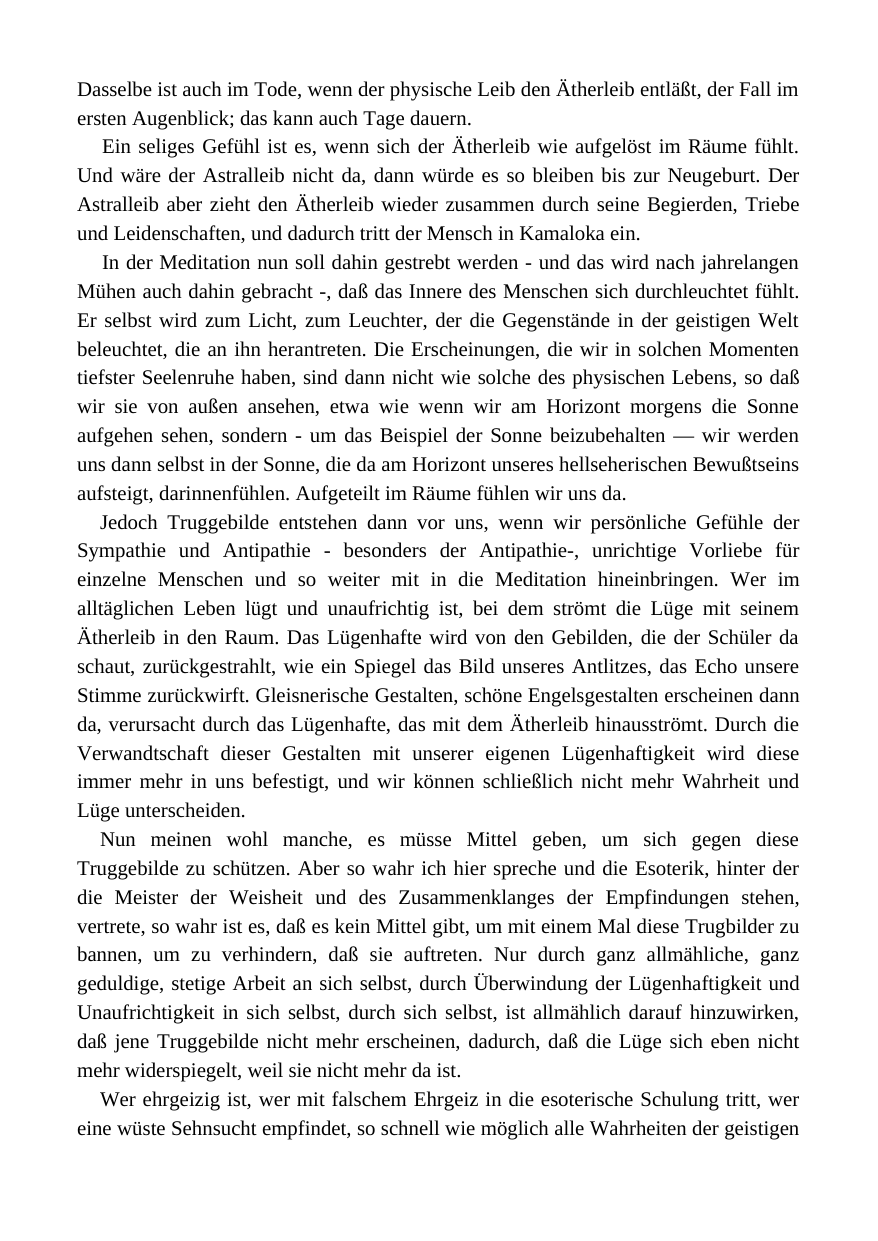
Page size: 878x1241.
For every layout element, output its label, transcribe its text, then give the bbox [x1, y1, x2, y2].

text Dasselbe ist auch im Tode, wenn der physische Leib den Ätherleib entläßt, der Fall im ersten Augenblick; das kann auch Tage dauern. [77, 77, 800, 130]
text Nun meinen wohl manche, es müsse Mittel geben, um sich gegen diese Truggebilde zu schützen. Aber so wahr ich hier spreche und die Esoterik, hinter der die Meister der Weisheit und des Zusammenklanges der Empfindungen stehen, vertrete, so wahr ist es, daß es kein Mittel gibt, um mit einem Mal diese Trugbilder zu bannen, um zu verhindern, daß sie auftreten. Nur durch ganz allmähliche, ganz geduldige, stetige Arbeit an sich selbst, durch Überwindung der Lügenhaftigkeit und Unaufrichtigkeit in sich selbst, durch sich selbst, ist allmählich darauf hinzuwirken, daß jene Truggebilde nicht mehr erscheinen, dadurch, daß die Lüge sich eben nicht mehr widerspiegelt, weil sie nicht mehr da ist. [77, 827, 800, 1082]
text Jedoch Truggebilde entstehen dann vor uns, wenn wir persönliche Gefühle der Sympathie und Antipathie - besonders der Antipathie-, unrichtige Vorliebe für einzelne Menschen und so weiter mit in die Meditation hineinbringen. Wer im alltäglichen Leben lügt und unaufrichtig ist, bei dem strömt die Lüge mit seinem Ätherleib in den Raum. Das Lügenhafte wird von den Gebilden, die der Schüler da schaut, zurückgestrahlt, wie ein Spiegel das Bild unseres Antlitzes, das Echo unsere Stimme zurückwirft. Gleisnerische Gestalten, schöne Engelsgestalten erscheinen dann da, verursacht durch das Lügenhafte, das mit dem Ätherleib hinausströmt. Durch die Verwandtschaft dieser Gestalten mit unserer eigenen Lügenhaftigkeit wird diese immer mehr in uns befestigt, und wir können schließlich nicht mehr Wahrheit und Lüge unterscheiden. [77, 509, 800, 822]
text Ein seliges Gefühl ist es, wenn sich der Ätherleib wie aufgelöst im Räume fühlt. Und wäre der Astralleib nicht da, dann würde es so bleiben bis zur Neugeburt. Der Astralleib aber zieht den Ätherleib wieder zusammen durch seine Begierden, Triebe und Leidenschaften, und dadurch tritt der Mensch in Kamaloka ein. [77, 134, 800, 245]
text In der Meditation nun soll dahin gestrebt werden - und das wird nach jahrelangen Mühen auch dahin gebracht -, daß das Innere des Menschen sich durchleuchtet fühlt. Er selbst wird zum Licht, zum Leuchter, der die Gegenstände in der geistigen Welt beleuchtet, die an ihn herantreten. Die Erscheinungen, die wir in solchen Momenten tiefster Seelenruhe haben, sind dann nicht wie solche des physischen Lebens, so daß wir sie von außen ansehen, etwa wie wenn wir am Horizont morgens die Sonne aufgehen sehen, sondern - um das Beispiel der Sonne beizubehalten — wir werden uns dann selbst in der Sonne, die da am Horizont unseres hellseherischen Bewußtseins aufsteigt, darinnenfühlen. Aufgeteilt im Räume fühlen wir uns da. [77, 250, 800, 505]
text Wer ehrgeizig ist, wer mit falschem Ehrgeiz in die esoterische Schulung tritt, wer eine wüste Sehnsucht empfindet, so schnell wie möglich alle Wahrheiten der geistigen [77, 1087, 800, 1139]
